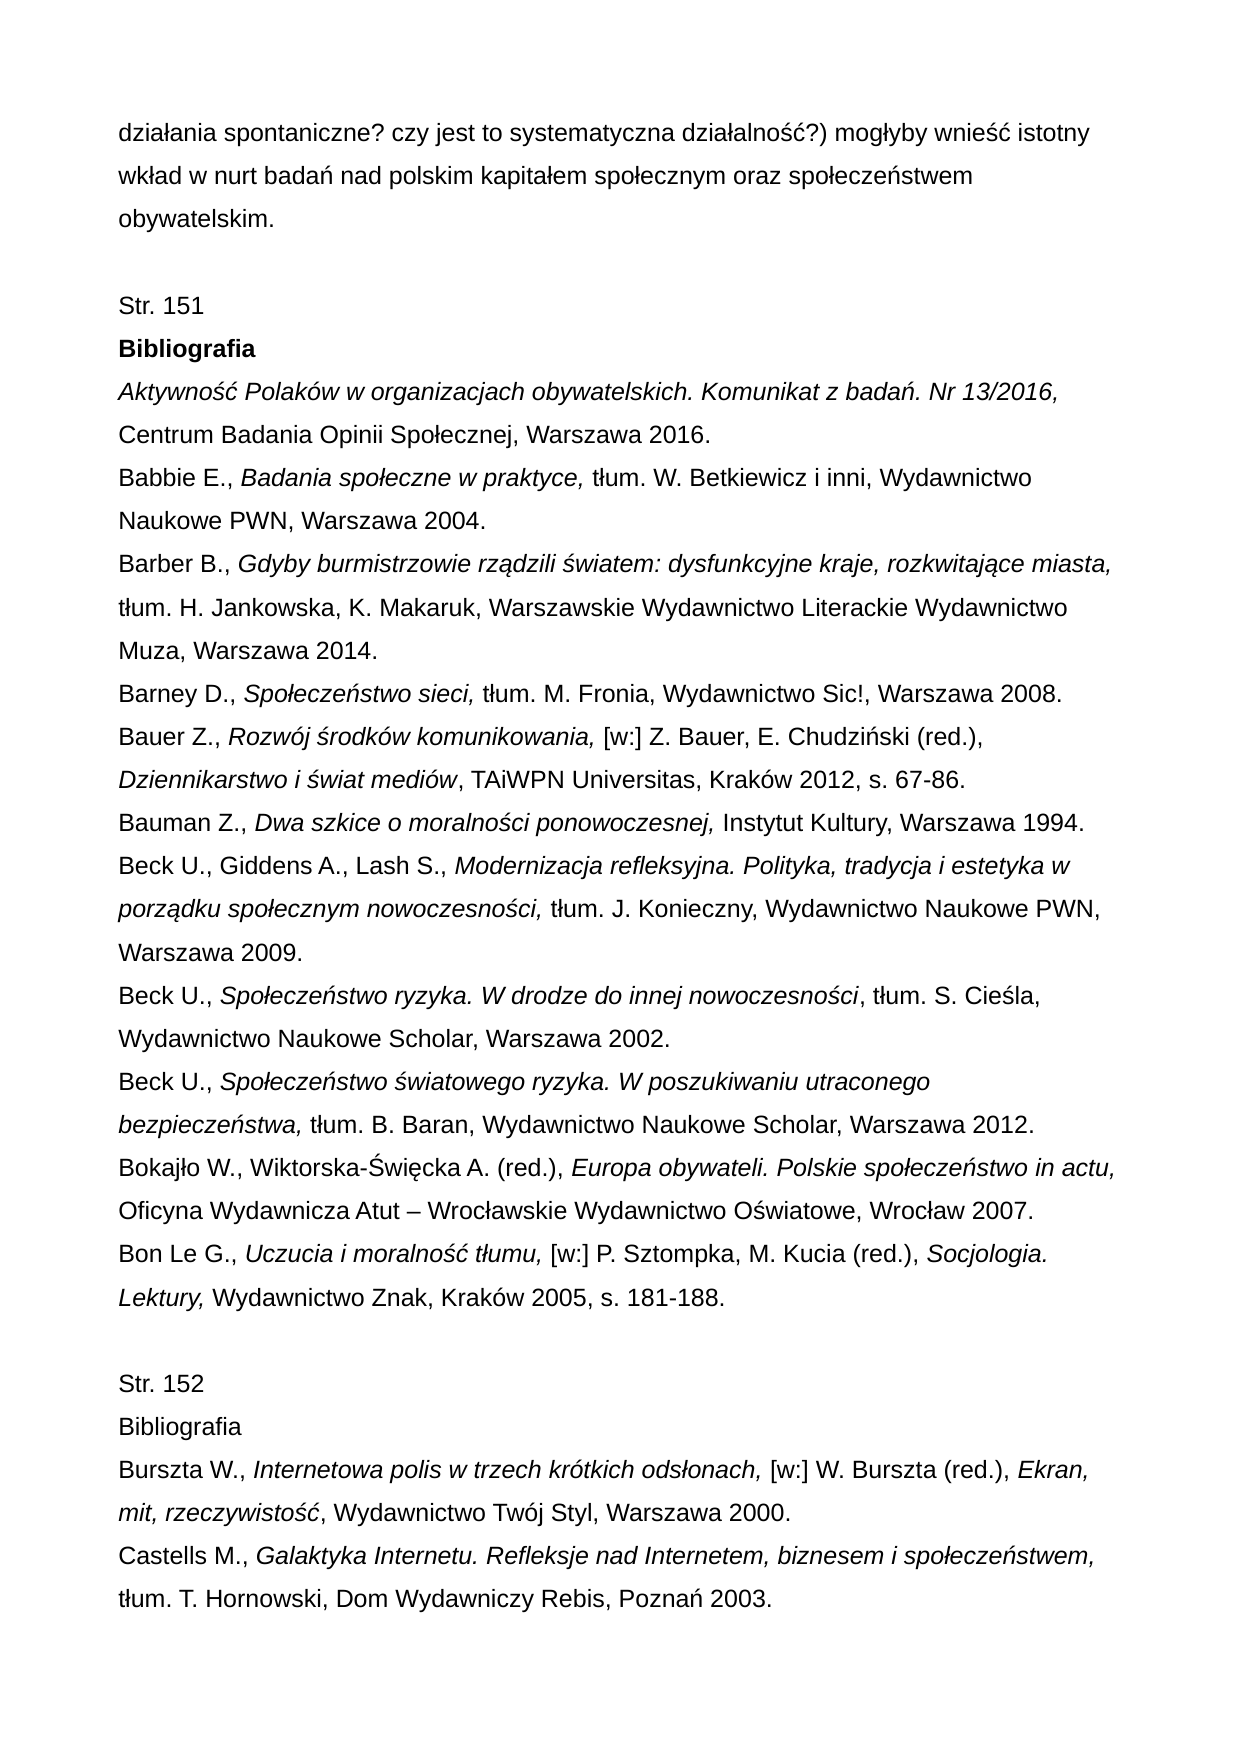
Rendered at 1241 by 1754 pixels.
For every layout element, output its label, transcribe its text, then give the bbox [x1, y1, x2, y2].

text Beck U., Społeczeństwo światowego ryzyka. W poszukiwaniu utraconego bezpieczeństwa, tłum. B. Baran, Wydawnictwo Naukowe Scholar, Warszawa 2012. [118, 1067, 1122, 1139]
text Beck U., Giddens A., Lash S., Modernizacja refleksyjna. Polityka, tradycja i estetyka w porządku społecznym nowoczesności, tłum. J. Konieczny, Wydawnictwo Naukowe PWN, Warszawa 2009. [118, 851, 1122, 966]
text Babbie E., Badania społeczne w praktyce, tłum. W. Betkiewicz i inni, Wydawnictwo Naukowe PWN, Warszawa 2004. [118, 463, 1122, 535]
text Castells M., Galaktyka Internetu. Refleksje nad Internetem, biznesem i społeczeństwem, tłum. T. Hornowski, Dom Wydawniczy Rebis, Poznań 2003. [118, 1541, 1122, 1613]
text Bon Le G., Uczucia i moralność tłumu, [w:] P. Sztompka, M. Kucia (red.), Socjologia. Lektury, Wydawnictwo Znak, Kraków 2005, s. 181-188. [118, 1239, 1122, 1311]
text Bauman Z., Dwa szkice o moralności ponowoczesnej, Instytut Kultury, Warszawa 1994. [118, 808, 1122, 837]
subtitle Bibliografia [118, 334, 1122, 362]
text Barber B., Gdyby burmistrzowie rządzili światem: dysfunkcyjne kraje, rozkwitające miasta, tłum. H. Jankowska, K. Makaruk, Warszawskie Wydawnictwo Literackie Wydawnictwo Muza, Warszawa 2014. [118, 549, 1122, 664]
text Str. 151 [118, 291, 1122, 319]
text Aktywność Polaków w organizacjach obywatelskich. Komunikat z badań. Nr 13/2016, Centrum Badania Opinii Społecznej, Warszawa 2016. [118, 377, 1122, 449]
text Str. 152 [118, 1369, 1122, 1397]
text Beck U., Społeczeństwo ryzyka. W drodze do innej nowoczesności, tłum. S. Cieśla, Wydawnictwo Naukowe Scholar, Warszawa 2002. [118, 981, 1122, 1052]
text Bibliografia [118, 1412, 1122, 1441]
text Barney D., Społeczeństwo sieci, tłum. M. Fronia, Wydawnictwo Sic!, Warszawa 2008. [118, 679, 1122, 707]
text Bauer Z., Rozwój środków komunikowania, [w:] Z. Bauer, E. Chudziński (red.), Dziennikarstwo i świat mediów, TAiWPN Universitas, Kraków 2012, s. 67-86. [118, 722, 1122, 794]
text Bokajło W., Wiktorska-Święcka A. (red.), Europa obywateli. Polskie społeczeństwo in actu, Oficyna Wydawnicza Atut – Wrocławskie Wydawnictwo Oświatowe, Wrocław 2007. [118, 1153, 1122, 1225]
text działania spontaniczne? czy jest to systematyczna działalność?) mogłyby wnieść istotny wkład w nurt badań nad polskim kapitałem społecznym oraz społeczeństwem obywatelskim. [118, 118, 1122, 233]
text Burszta W., Internetowa polis w trzech krótkich odsłonach, [w:] W. Burszta (red.), Ekran, mit, rzeczywistość, Wydawnictwo Twój Styl, Warszawa 2000. [118, 1455, 1122, 1527]
